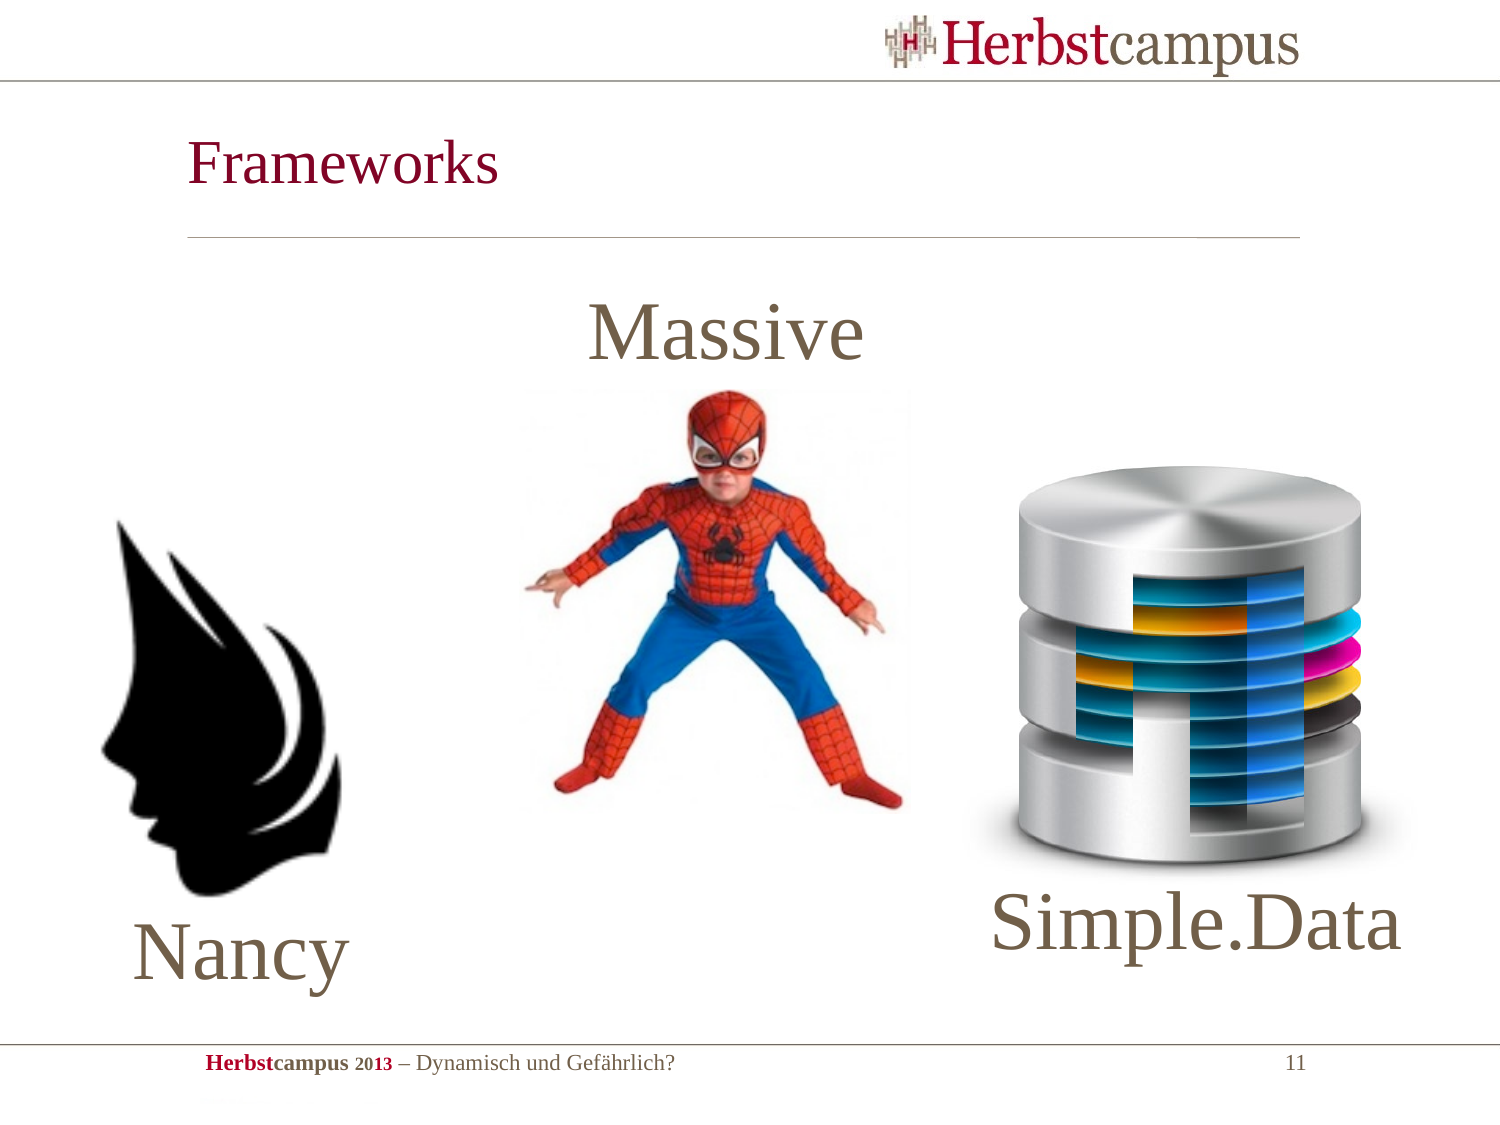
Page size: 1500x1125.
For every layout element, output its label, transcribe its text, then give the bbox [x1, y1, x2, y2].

text_box Massive [572, 277, 916, 408]
title Frameworks [187, 79, 1299, 246]
picture [0, 0, 1500, 1125]
text_box Simple.Data [974, 868, 1441, 1004]
text_box Nancy [118, 897, 402, 1028]
